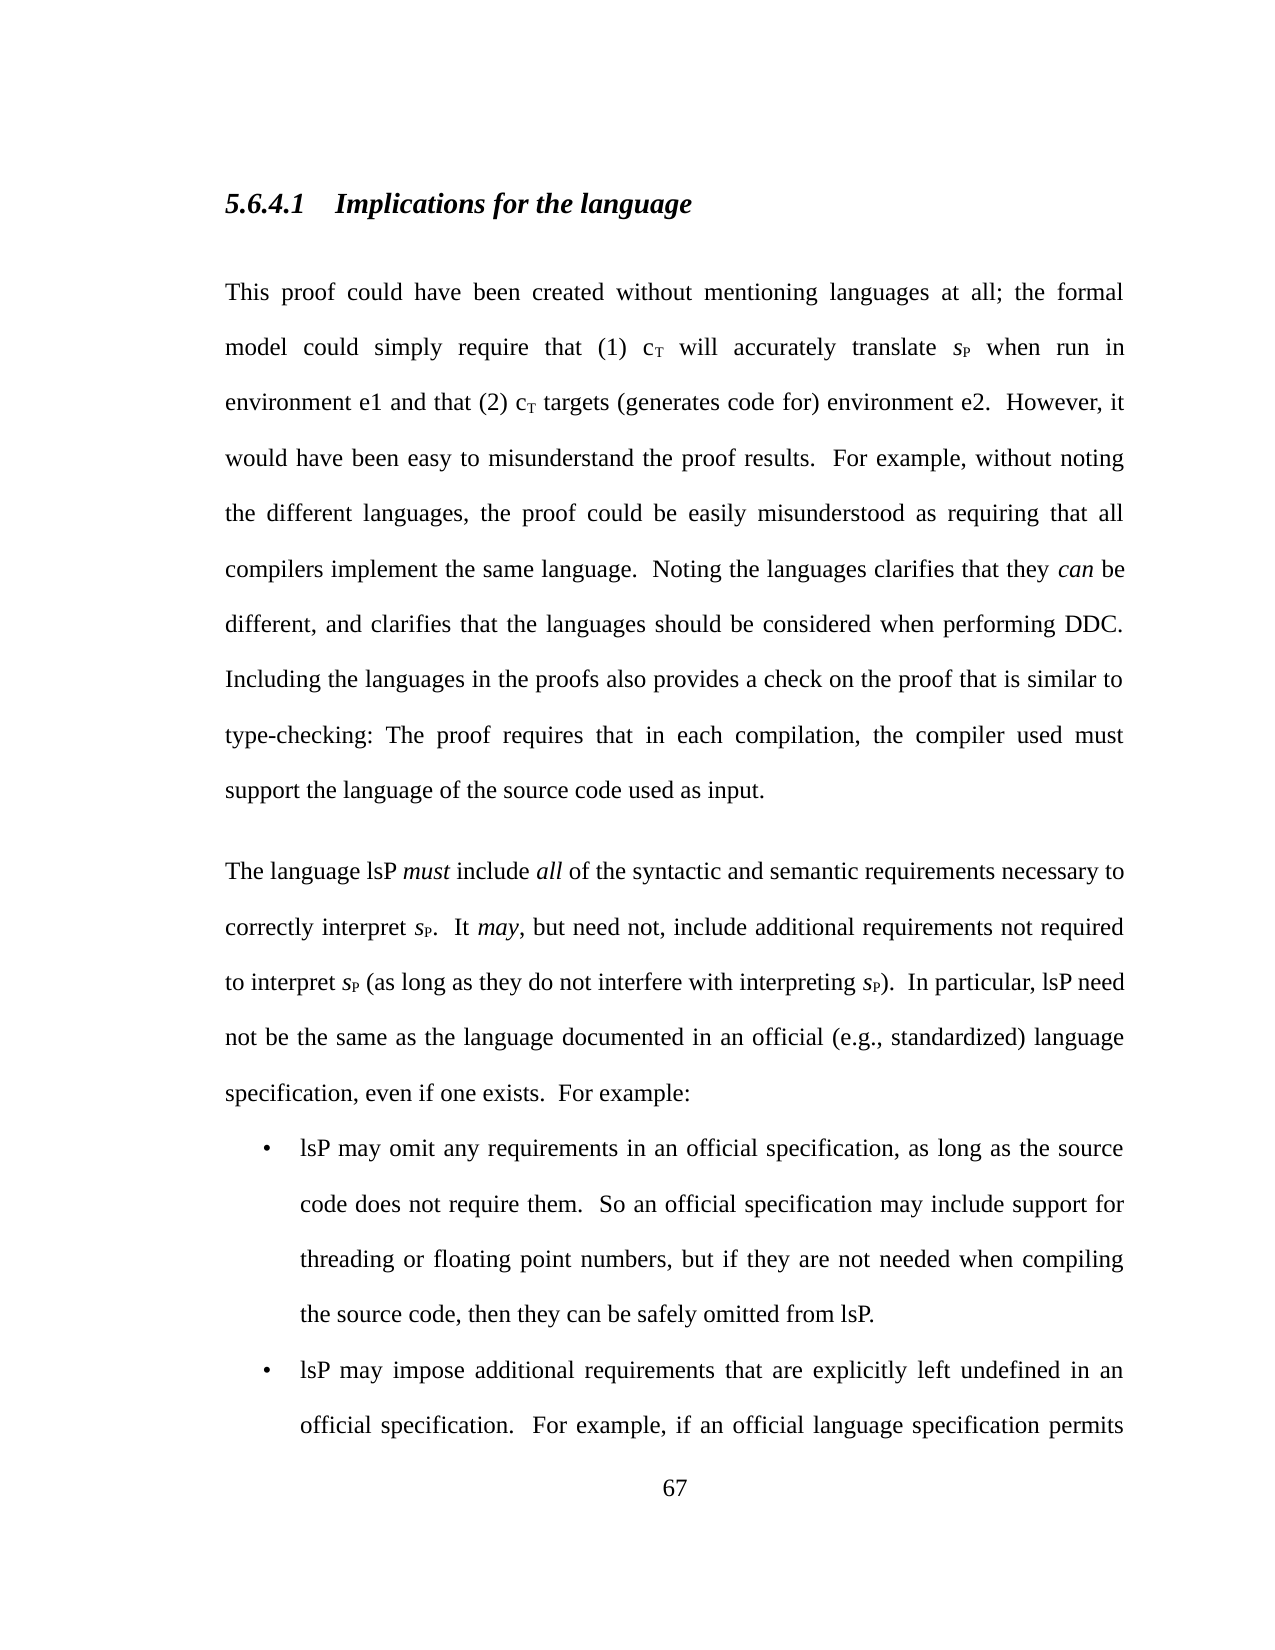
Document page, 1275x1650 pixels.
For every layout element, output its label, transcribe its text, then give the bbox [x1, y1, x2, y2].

subtitle Implications for the language [225, 187, 1125, 220]
text This proof could have been created without mentioning languages at all; the formal model could simply require that (1) cT will accurately translate sP when run in environment e1 and that (2) cT targets (generates code for) environment e2. However, it would have been easy to misunderstand the proof results. For example, without noting the different languages, the proof could be easily misunderstood as requiring that all compilers implement the same language. Noting the languages clarifies that they can be different, and clarifies that the languages should be considered when performing DDC. Including the languages in the proofs also provides a check on the proof that is similar to type-checking: The proof requires that in each compilation, the compiler used must support the language of the source code used as input. [225, 278, 1125, 804]
list lsP may omit any requirements in an official specification, as long as the source code does not require them. So an official specification may include support for threading or floating point numbers, but if they are not needed when compiling the source code, then they can be safely omitted from lsP. [262, 1134, 1125, 1328]
list lsP may impose additional requirements that are explicitly left undefined in an official specification. For example, if an official language specification permits [262, 1356, 1125, 1439]
text The language lsP must include all of the syntactic and semantic requirements necessary to correctly interpret sP. It may, but need not, include additional requirements not required to interpret sP (as long as they do not interfere with interpreting sP). In particular, lsP need not be the same as the language documented in an official (e.g., standardized) language specification, even if one exists. For example: [225, 857, 1125, 1107]
